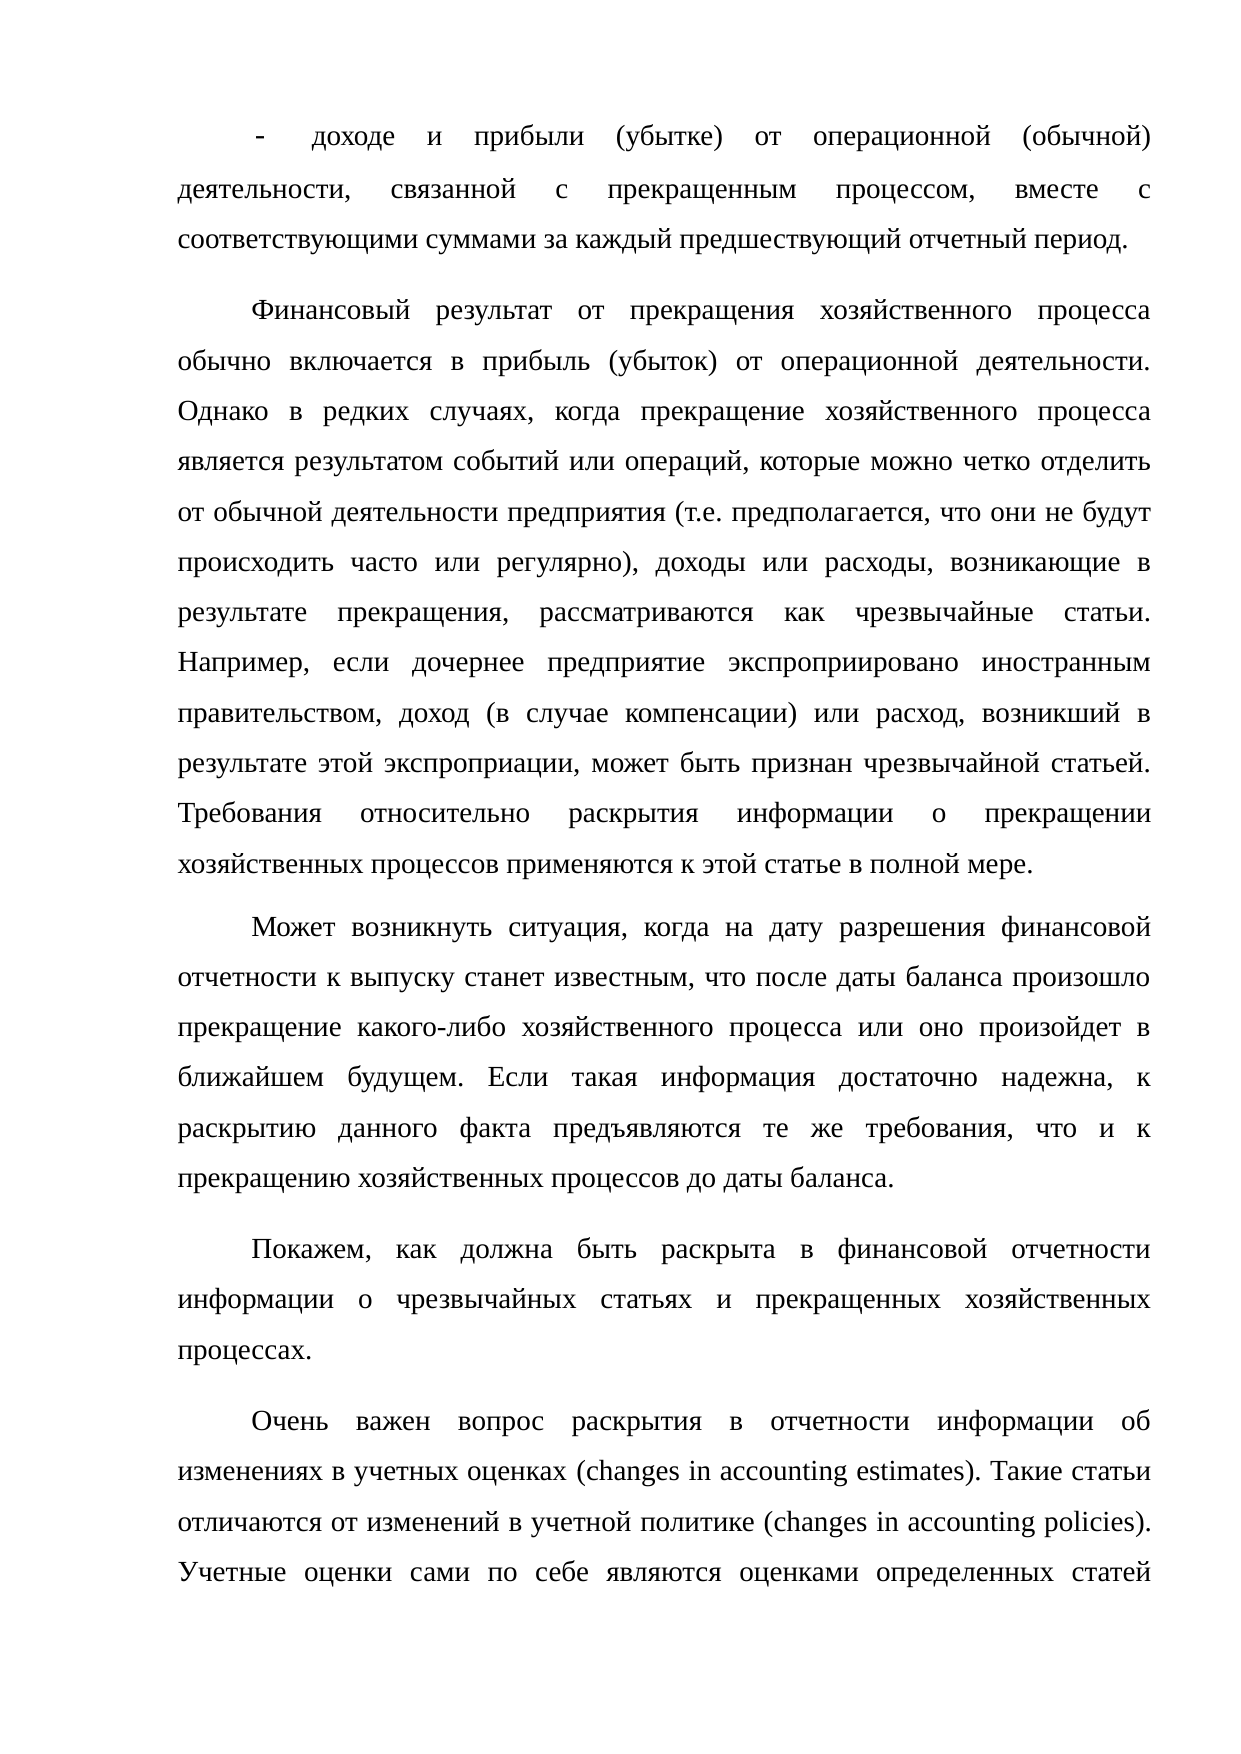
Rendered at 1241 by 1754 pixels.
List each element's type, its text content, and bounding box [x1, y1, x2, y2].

text Финансовый результат от прекращения хозяйственного процесса обычно включается в прибыль (убыток) от операционной деятельности. Однако в редких случаях, когда прекращение хозяйственного процесса является результатом событий или операций, которые можно четко отделить от обычной деятельности предприятия (т.е. предполагается, что они не будут происходить часто или регулярно), доходы или расходы, возникающие в результате прекращения, рассматриваются как чрезвычайные статьи. Например, если дочернее предприятие экспроприировано иностранным правительством, доход (в случае компенсации) или расход, возникший в результате этой экспроприации, может быть признан чрезвычайной статьей. Требования относительно раскрытия информации о прекращении хозяйственных процессов применяются к этой статье в полной мере. [177, 292, 1152, 879]
text Покажем, как должна быть раскрыта в финансовой отчетности информации о чрезвычайных статьях и прекращенных хозяйственных процессах. [177, 1231, 1152, 1366]
text Очень важен вопрос раскрытия в отчетности информации об изменениях в учетных оценках (changes in accounting estimates). Такие статьи отличаются от изменений в учетной политике (changes in accounting policies). Учетные оценки сами по себе являются оценками определенных статей [177, 1403, 1152, 1588]
list доходе и прибыли (убытке) от операционной (обычной) деятельности, связанной с прекращенным процессом, вместе с соответствующими суммами за каждый предшествующий отчетный период. [177, 118, 1152, 255]
text Может возникнуть ситуация, когда на дату разрешения финансовой отчетности к выпуску станет известным, что после даты баланса произошло прекращение какого-либо хозяйственного процесса или оно произойдет в ближайшем будущем. Если такая информация достаточно надежна, к раскрытию данного факта предъявляются те же требования, что и к прекращению хозяйственных процессов до даты баланса. [177, 909, 1152, 1194]
